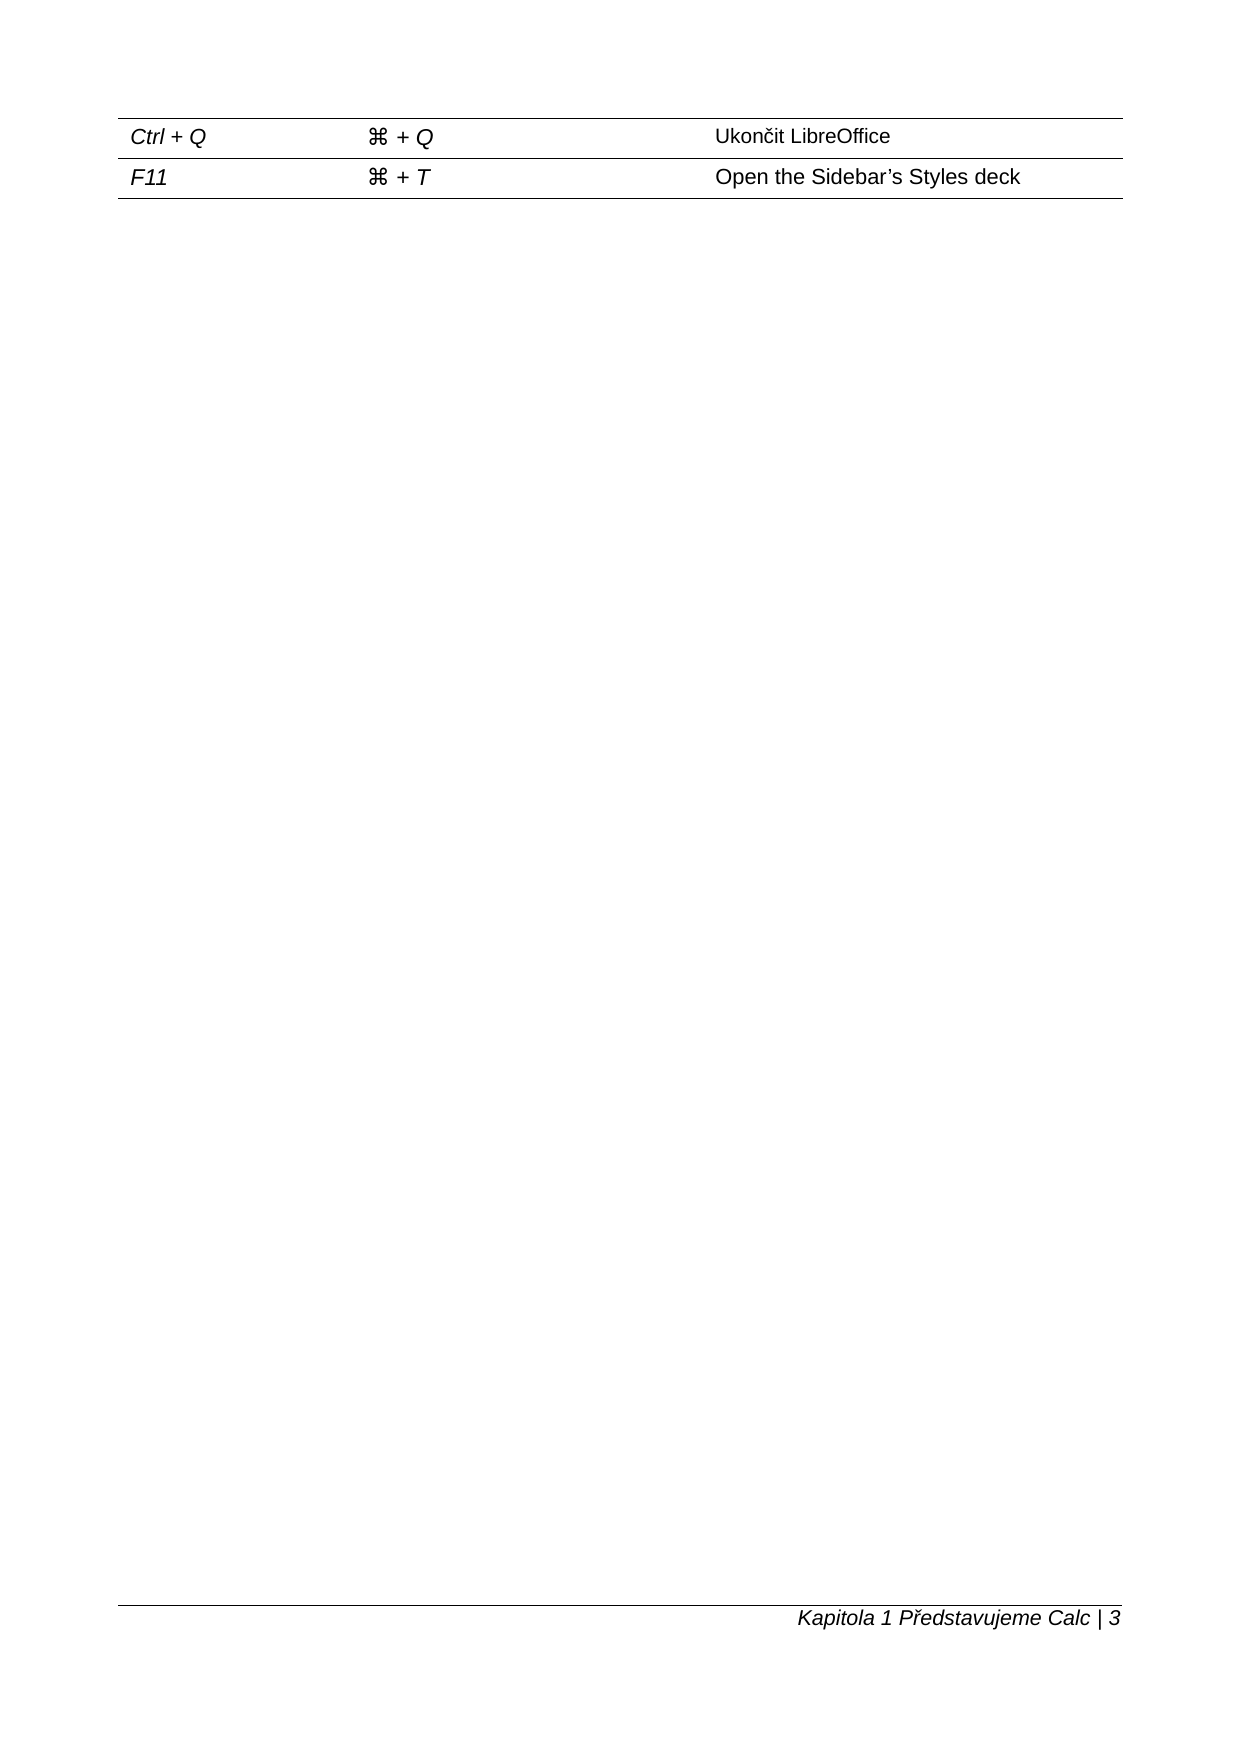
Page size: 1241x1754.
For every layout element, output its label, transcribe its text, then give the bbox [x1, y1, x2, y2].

table_cell ⌘ + Q [355, 119, 703, 158]
table_cell Ctrl + Q [118, 119, 355, 158]
table_cell Open the Sidebar’s Styles deck [703, 159, 1123, 198]
table_cell F11 [118, 159, 355, 198]
table_cell Ukončit LibreOffice [703, 119, 1123, 158]
table_cell ⌘ + T [355, 159, 703, 198]
